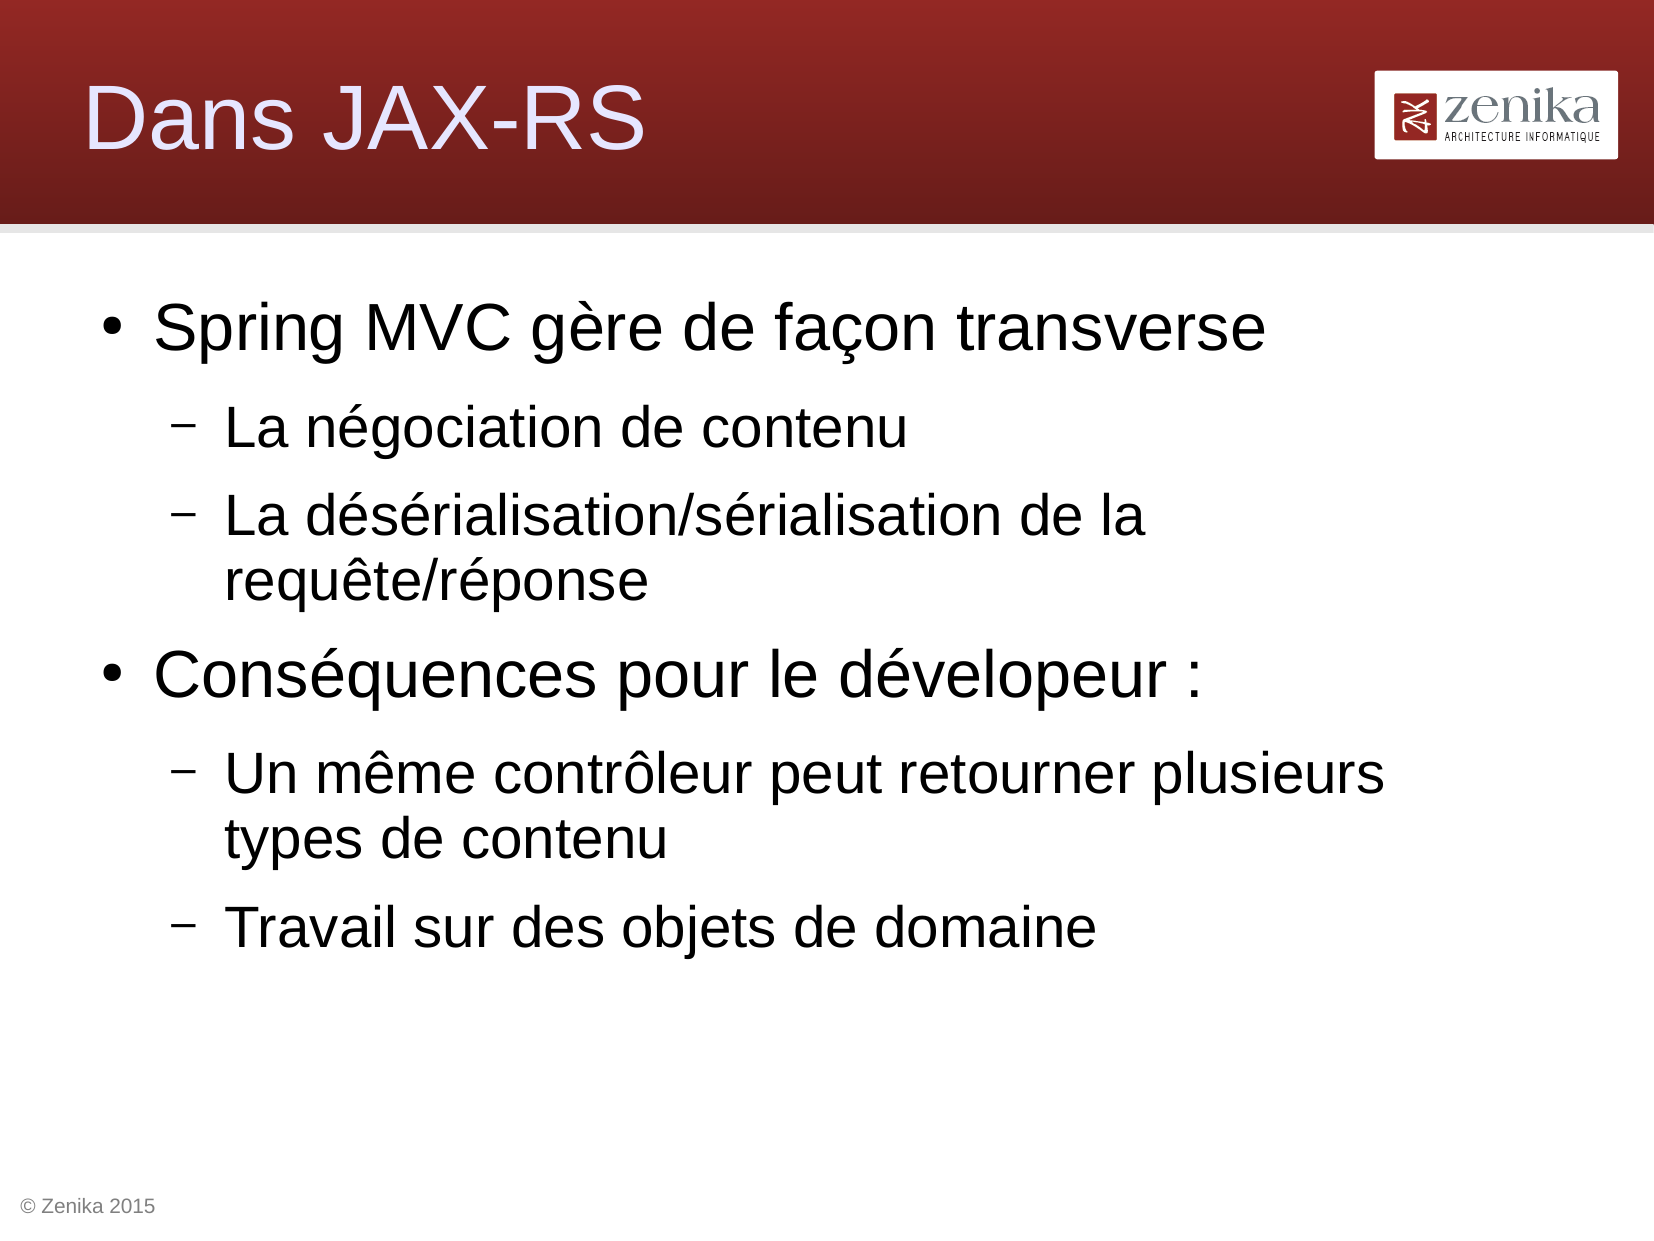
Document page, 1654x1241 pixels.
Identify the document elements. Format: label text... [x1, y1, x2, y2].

title Dans JAX-RS [82, 13, 1571, 222]
list Spring MVC gère de façon transverse La négociation de contenu La désérialisation/sérialisation de la requête/réponse Conséquences pour le dévelopeur : Un même contrôleur peut retourner plusieurs types de contenu Travail sur des objets de domaine [82, 290, 1538, 1010]
picture [1571, 82, 1600, 149]
